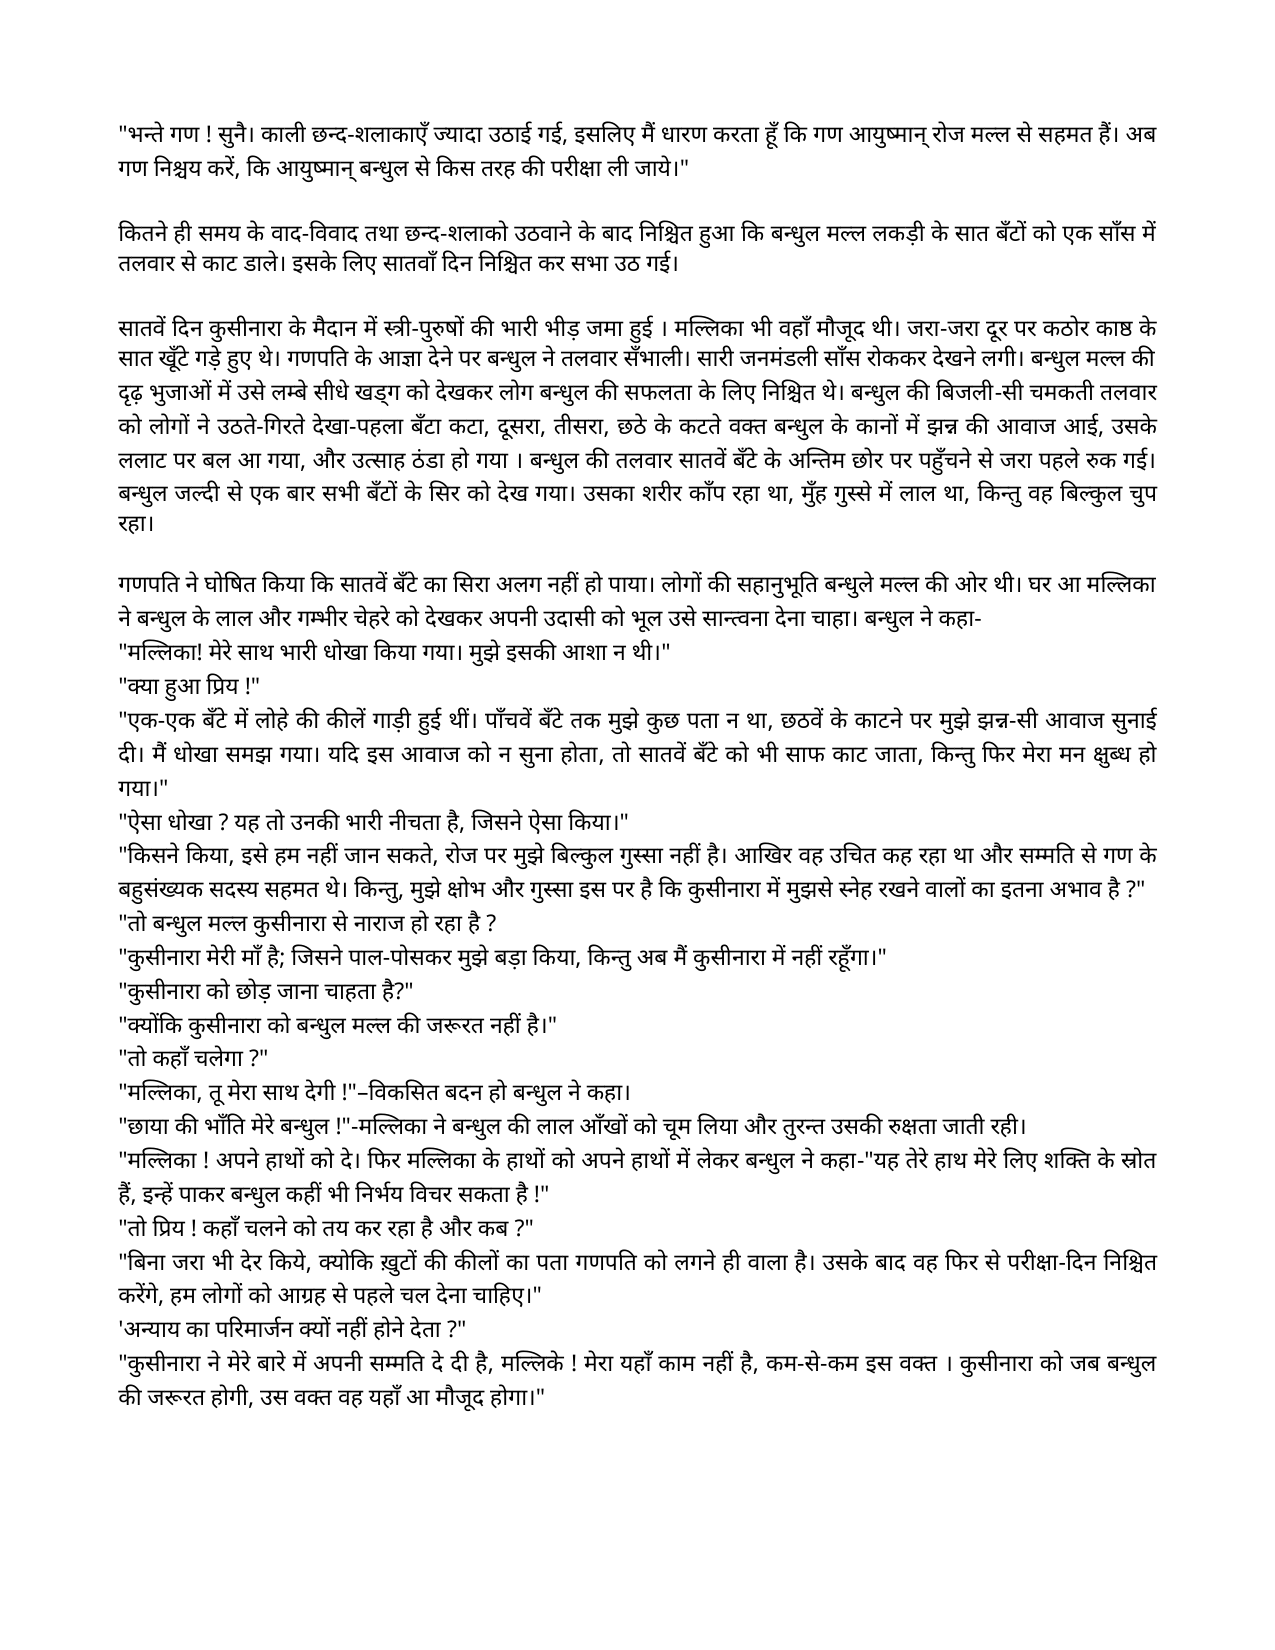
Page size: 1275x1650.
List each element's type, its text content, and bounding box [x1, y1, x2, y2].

text "छाया की भाँति मेरे बन्धुल !"-मल्लिका ने बन्धुल की लाल आँखों को चूम लिया और तुरन्त उसकी रुक्षता जाती रही। [118, 1110, 1157, 1144]
text "तो बन्धुल मल्ल कुसीनारा से नाराज हो रहा है ? [118, 907, 1157, 941]
text 'अन्याय का परिमार्जन क्यों नहीं होने देता ?" [118, 1313, 1157, 1347]
text "कुसीनारा को छोड़ जाना चाहता है?" [118, 975, 1157, 1008]
text "तो कहाँ चलेगा ?" [118, 1042, 1157, 1076]
text "मल्लिका ! अपने हाथों को दे। फिर मल्लिका के हाथों को अपने हाथों में लेकर बन्धुल ने कहा-"यह तेरे हाथ मेरे लिए शक्ति के स्रोत हैं, इन्हें पाकर बन्धुल कहीं भी निर्भय विचर सकता है !" [118, 1144, 1157, 1212]
text कितने ही समय के वाद-विवाद तथा छन्द-शलाको उठवाने के बाद निश्चित हुआ कि बन्धुल मल्ल लकड़ी के सात बँटों को एक साँस में तलवार से काट डाले। इसके लिए सातवाँ दिन निश्चित कर सभा उठ गई। [118, 217, 1157, 281]
text "तो प्रिय ! कहाँ चलने को तय कर रहा है और कब ?" [118, 1212, 1157, 1246]
text "मल्लिका, तू मेरा साथ देगी !"–विकसित बदन हो बन्धुल ने कहा। [118, 1076, 1157, 1110]
text गणपति ने घोषित किया कि सातवें बँटे का सिरा अलग नहीं हो पाया। लोगों की सहानुभूति बन्धुले मल्ल की ओर थी। घर आ मल्लिका ने बन्धुल के लाल और गम्भीर चेहरे को देखकर अपनी उदासी को भूल उसे सान्त्वना देना चाहा। बन्धुल ने कहा- [118, 572, 1157, 636]
text "एक-एक बँटे में लोहे की कीलें गाड़ी हुई थीं। पाँचवें बँटे तक मुझे कुछ पता न था, छठवें के काटने पर मुझे झन्न-सी आवाज सुनाई दी। मैं धोखा समझ गया। यदि इस आवाज को न सुना होता, तो सातवें बँटे को भी साफ काट जाता, किन्तु फिर मेरा मन क्षुब्ध हो गया।" [118, 704, 1157, 805]
text "कुसीनारा मेरी माँ है; जिसने पाल-पोसकर मुझे बड़ा किया, किन्तु अब मैं कुसीनारा में नहीं रहूँगा।" [118, 941, 1157, 975]
text "क्या हुआ प्रिय !" [118, 670, 1157, 704]
text "बिना जरा भी देर किये, क्योकि ख़ुटों की कीलों का पता गणपति को लगने ही वाला है। उसके बाद वह फिर से परीक्षा-दिन निश्चित करेंगे, हम लोगों को आग्रह से पहले चल देना चाहिए।" [118, 1246, 1157, 1313]
text "भन्ते गण ! सुनै। काली छन्द-शलाकाएँ ज्यादा उठाई गई, इसलिए मैं धारण करता हूँ कि गण आयुष्मान् रोज मल्ल से सहमत हैं। अब गण निश्चय करें, कि आयुष्मान् बन्धुल से किस तरह की परीक्षा ली जाये।" [118, 118, 1157, 186]
text "ऐसा धोखा ? यह तो उनकी भारी नीचता है, जिसने ऐसा किया।" [118, 805, 1157, 839]
text "क्योंकि कुसीनारा को बन्धुल मल्ल की जरूरत नहीं है।" [118, 1008, 1157, 1042]
text "किसने किया, इसे हम नहीं जान सकते, रोज पर मुझे बिल्कुल गुस्सा नहीं है। आखिर वह उचित कह रहा था और सम्मति से गण के बहुसंख्यक सदस्य सहमत थे। किन्तु, मुझे क्षोभ और गुस्सा इस पर है कि कुसीनारा में मुझसे स्नेह रखने वालों का इतना अभाव है ?" [118, 839, 1157, 907]
text सातवें दिन कुसीनारा के मैदान में स्त्री-पुरुषों की भारी भीड़ जमा हुई । मल्लिका भी वहाँ मौजूद थी। जरा-जरा दूर पर कठोर काष्ठ के सात खूँटे गड़े हुए थे। गणपति के आज्ञा देने पर बन्धुल ने तलवार सँभाली। सारी जनमंडली साँस रोककर देखने लगी। बन्धुल मल्ल की दृढ़ भुजाओं में उसे लम्बे सीधे खड्ग को देखकर लोग बन्धुल की सफलता के लिए निश्चित थे। बन्धुल की बिजली-सी चमकती तलवार को लोगों ने उठते-गिरते देखा-पहला बँटा कटा, दूसरा, तीसरा, छठे के कटते वक्त बन्धुल के कानों में झन्न की आवाज आई, उसके ललाट पर बल आ गया, और उत्साह ठंडा हो गया । बन्धुल की तलवार सातवें बँटे के अन्तिम छोर पर पहुँचने से जरा पहले रुक गई। बन्धुल जल्दी से एक बार सभी बँटों के सिर को देख गया। उसका शरीर काँप रहा था, मुँह गुस्से में लाल था, किन्तु वह बिल्कुल चुप रहा। [118, 312, 1157, 541]
text "कुसीनारा ने मेरे बारे में अपनी सम्मति दे दी है, मल्लिके ! मेरा यहाँ काम नहीं है, कम-से-कम इस वक्त । कुसीनारा को जब बन्धुल की जरूरत होगी, उस वक्त वह यहाँ आ मौजूद होगा।" [118, 1347, 1157, 1415]
text "मल्लिका! मेरे साथ भारी धोखा किया गया। मुझे इसकी आशा न थी।" [118, 636, 1157, 670]
